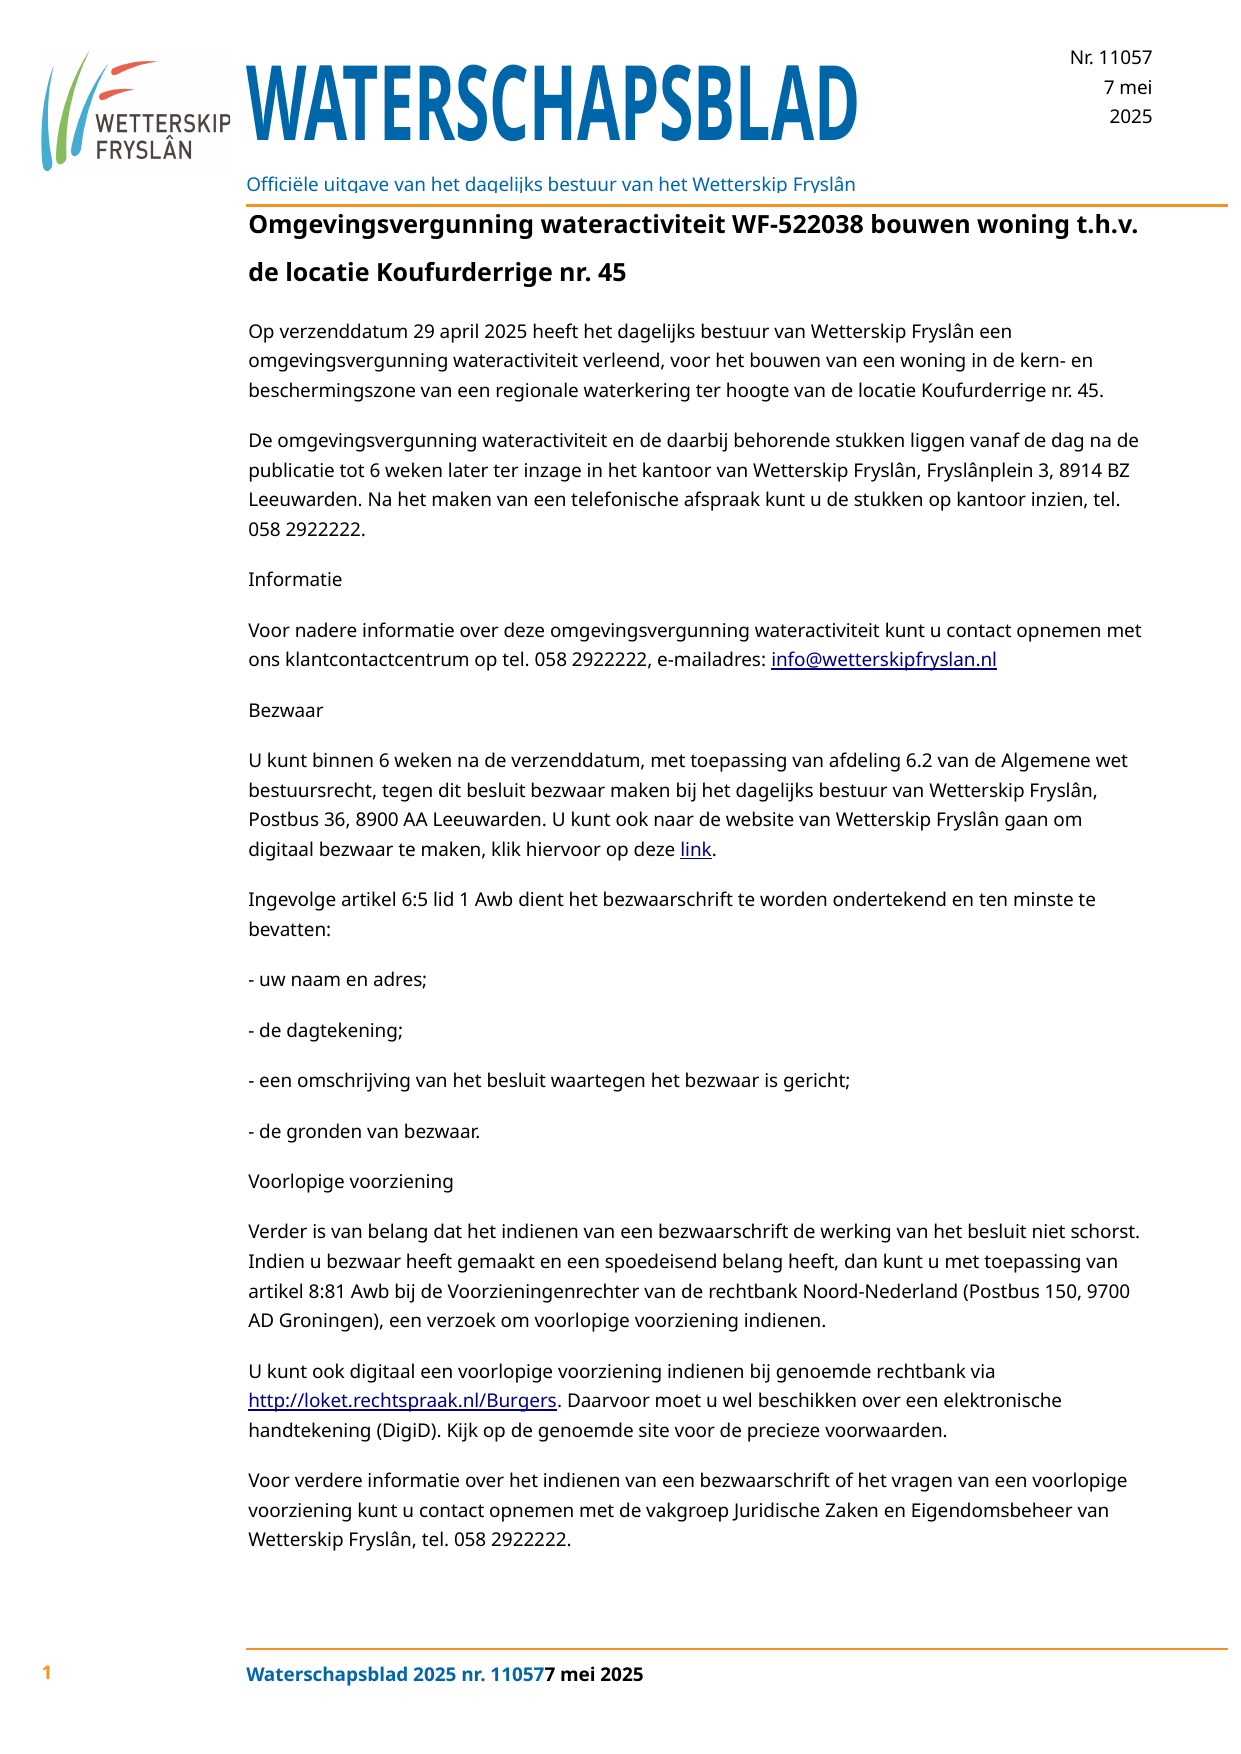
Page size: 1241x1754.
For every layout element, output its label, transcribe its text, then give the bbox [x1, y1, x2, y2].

text Omgevingsvergunning wateractiviteit WF-522038 bouwen woning t.h.v. de locatie Koufurderrige nr. 45 [248, 207, 1152, 288]
text Voor nadere informatie over deze omgevingsvergunning wateractiviteit kunt u contact opnemen met ons klantcontactcentrum op tel. 058 2922222, e-mailadres: info@wetterskipfryslan.nl [248, 617, 1152, 672]
text Ingevolge artikel 6:5 lid 1 Awb dient het bezwaarschrift te worden ondertekend en ten minste te bevatten: [248, 887, 1152, 942]
text Informatie [248, 567, 1152, 592]
text U kunt binnen 6 weken na de verzenddatum, met toepassing van afdeling 6.2 van de Algemene wet bestuursrecht, tegen dit besluit bezwaar maken bij het dagelijks bestuur van Wetterskip Fryslân, Postbus 36, 8900 AA Leeuwarden. U kunt ook naar de website van Wetterskip Fryslân gaan om digitaal bezwaar te maken, klik hiervoor op deze link. [248, 747, 1152, 862]
text - de dagtekening; [248, 1017, 1152, 1043]
text - uw naam en adres; [248, 967, 1152, 992]
text De omgevingsvergunning wateractiviteit en de daarbij behorende stukken liggen vanaf de dag na de publicatie tot 6 weken later ter inzage in het kantoor van Wetterskip Fryslân, Fryslânplein 3, 8914 BZ Leeuwarden. Na het maken van een telefonische afspraak kunt u de stukken op kantoor inzien, tel. 058 2922222. [248, 427, 1152, 542]
text Op verzenddatum 29 april 2025 heeft het dagelijks bestuur van Wetterskip Fryslân een omgevingsvergunning wateractiviteit verleend, voor het bouwen van een woning in de kern- en beschermingszone van een regionale waterkering ter hoogte van de locatie Koufurderrige nr. 45. [248, 318, 1152, 403]
text Bezwaar [248, 697, 1152, 723]
picture [41, 47, 231, 172]
text Verder is van belang dat het indienen van een bezwaarschrift de werking van het besluit niet schorst. Indien u bezwaar heeft gemaakt en een spoedeisend belang heeft, dan kunt u met toepassing van artikel 8:81 Awb bij de Voorzieningenrechter van de rechtbank Noord-Nederland (Postbus 150, 9700 AD Groningen), een verzoek om voorlopige voorziening indienen. [248, 1219, 1152, 1333]
text Voorlopige voorziening [248, 1168, 1152, 1194]
text - een omschrijving van het besluit waartegen het bezwaar is gericht; [248, 1067, 1152, 1093]
text - de gronden van bezwaar. [248, 1118, 1152, 1144]
text Voor verdere informatie over het indienen van een bezwaarschrift of het vragen van een voorlopige voorziening kunt u contact opnemen met de vakgroep Juridische Zaken en Eigendomsbeheer van Wetterskip Fryslân, tel. 058 2922222. [248, 1467, 1152, 1552]
text U kunt ook digitaal een voorlopige voorziening indienen bij genoemde rechtbank via http://loket.rechtspraak.nl/Burgers. Daarvoor moet u wel beschikken over een elektronische handtekening (DigiD). Kijk op de genoemde site voor de precieze voorwaarden. [248, 1358, 1152, 1443]
